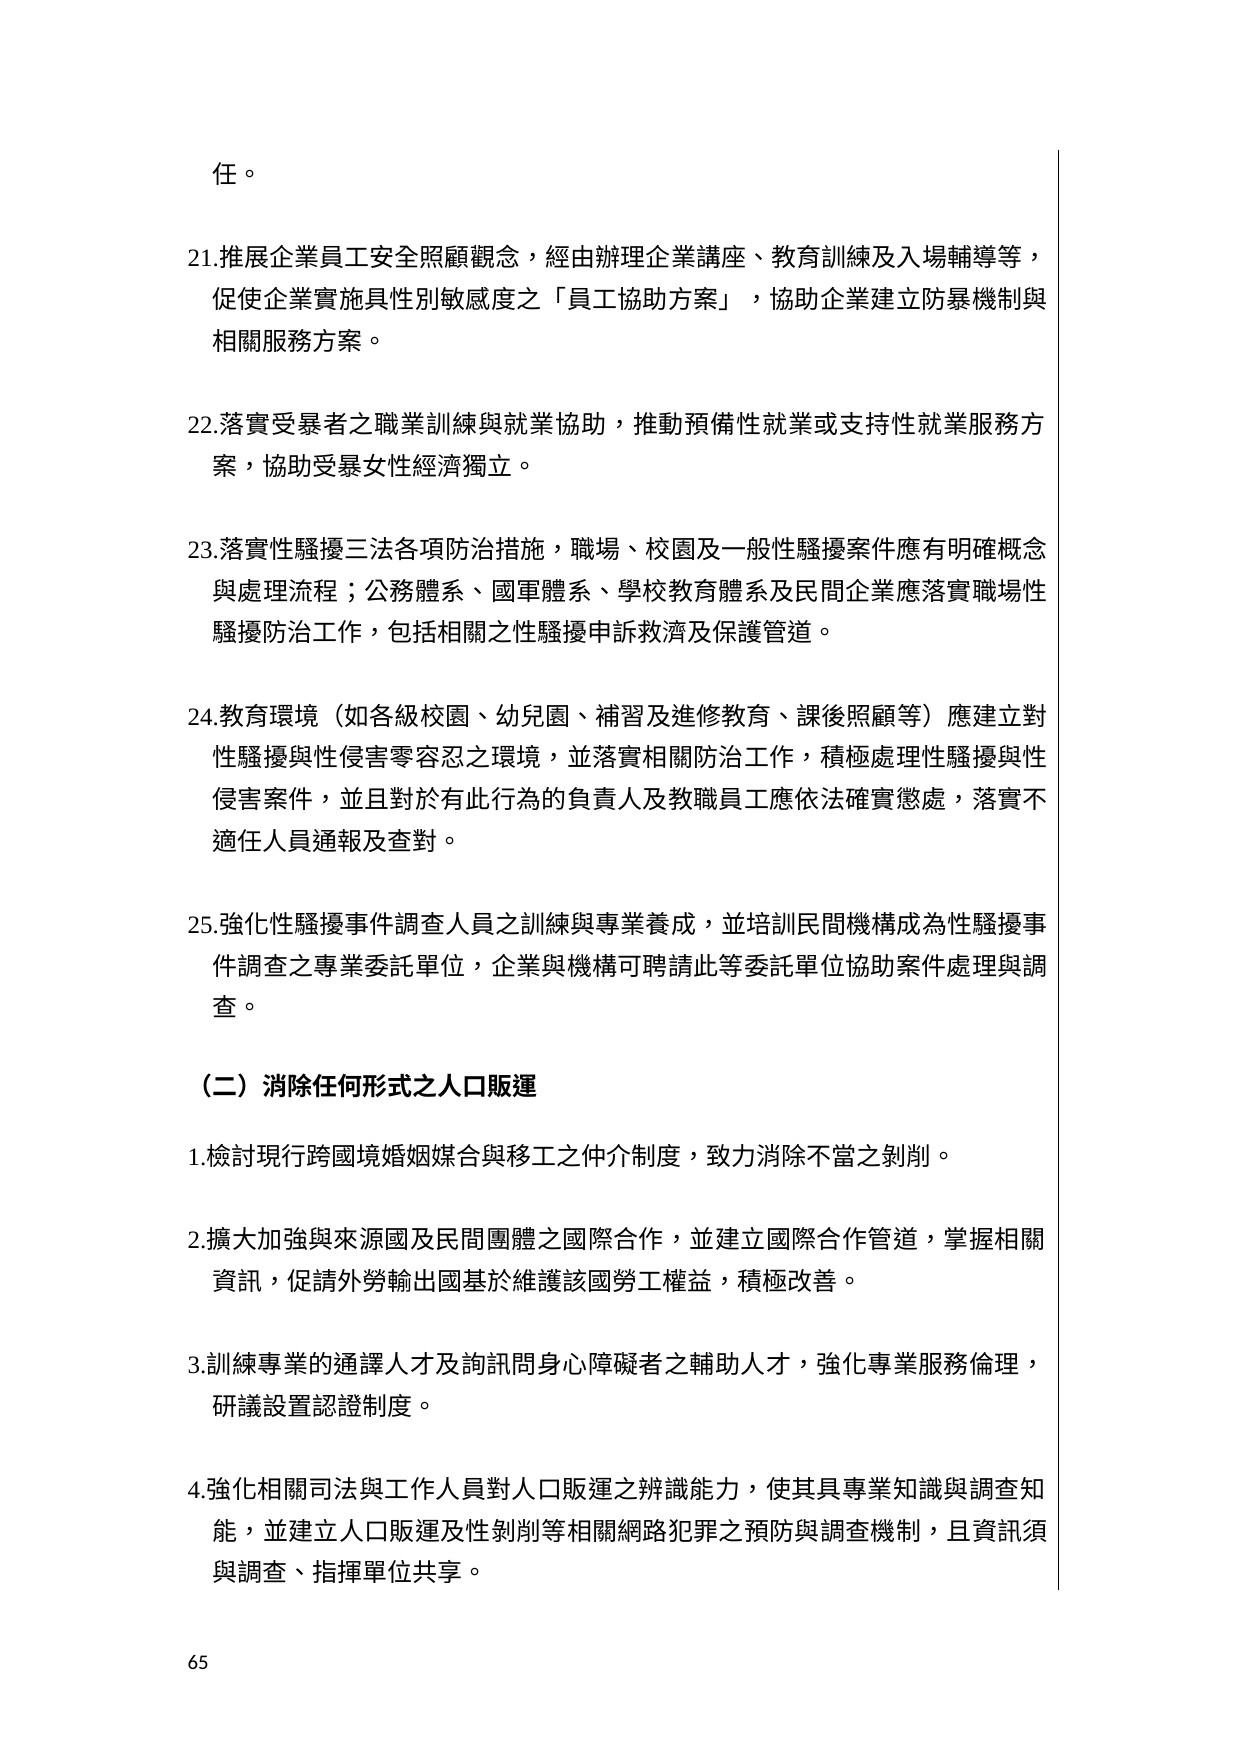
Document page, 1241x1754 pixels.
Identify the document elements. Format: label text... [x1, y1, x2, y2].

table_cell 任。 [176, 150, 1058, 233]
table_cell 22.落實受暴者之職業訓練與就業協助，推動預備性就業或支持性就業服務方案，協助受暴女性經濟獨立。 [176, 400, 1058, 525]
table_cell 1.檢討現行跨國境婚姻媒合與移工之仲介制度，致力消除不當之剝削。 [176, 1132, 1058, 1215]
table_cell 4.強化相關司法與工作人員對人口販運之辨識能力，使其具專業知識與調查知能，並建立人口販運及性剝削等相關網路犯罪之預防與調查機制，且資訊須與調查、指揮單位共享。 [176, 1465, 1058, 1590]
table_cell 25.強化性騷擾事件調查人員之訓練與專業養成，並培訓民間機構成為性騷擾事件調查之專業委託單位，企業與機構可聘請此等委託單位協助案件處理與調查。 [176, 900, 1058, 1067]
table_cell 3.訓練專業的通譯人才及詢訊問身心障礙者之輔助人才，強化專業服務倫理，研議設置認證制度。 [176, 1340, 1058, 1465]
table_cell 2.擴大加強與來源國及民間團體之國際合作，並建立國際合作管道，掌握相關資訊，促請外勞輸出國基於維護該國勞工權益，積極改善。 [176, 1215, 1058, 1340]
table_cell 23.落實性騷擾三法各項防治措施，職場、校園及一般性騷擾案件應有明確概念與處理流程；公務體系、國軍體系、學校教育體系及民間企業應落實職場性騷擾防治工作，包括相關之性騷擾申訴救濟及保護管道。 [176, 525, 1058, 692]
table_cell 24.教育環境（如各級校園、幼兒園、補習及進修教育、課後照顧等）應建立對性騷擾與性侵害零容忍之環境，並落實相關防治工作，積極處理性騷擾與性侵害案件，並且對於有此行為的負責人及教職員工應依法確實懲處，落實不適任人員通報及查對。 [176, 692, 1058, 900]
table_cell （二）消除任何形式之人口販運 [176, 1067, 1058, 1132]
table_cell 21.推展企業員工安全照顧觀念，經由辦理企業講座、教育訓練及入場輔導等，促使企業實施具性別敏感度之「員工協助方案」，協助企業建立防暴機制與相關服務方案。 [176, 233, 1058, 400]
